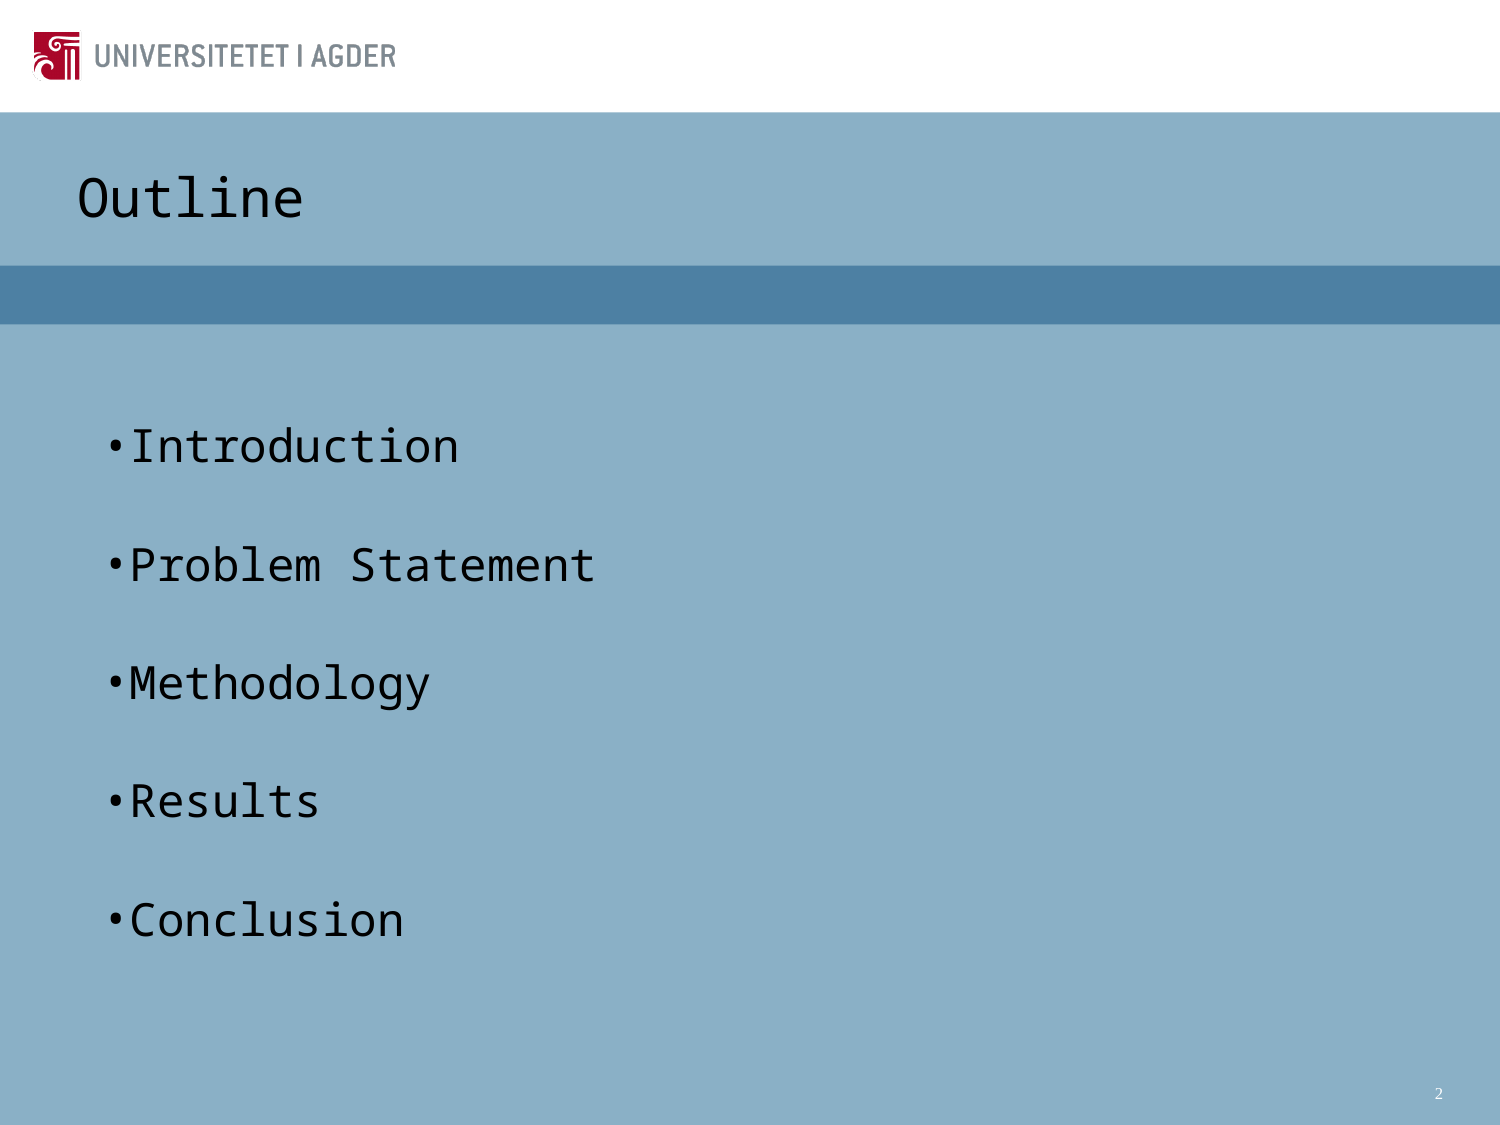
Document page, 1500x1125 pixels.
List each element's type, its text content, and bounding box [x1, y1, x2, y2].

list Introduction Problem Statement Methodology Results Conclusion [59, 354, 1459, 1093]
text_box [0, 265, 1500, 325]
title Outline [62, 149, 1463, 237]
picture [32, 30, 395, 81]
